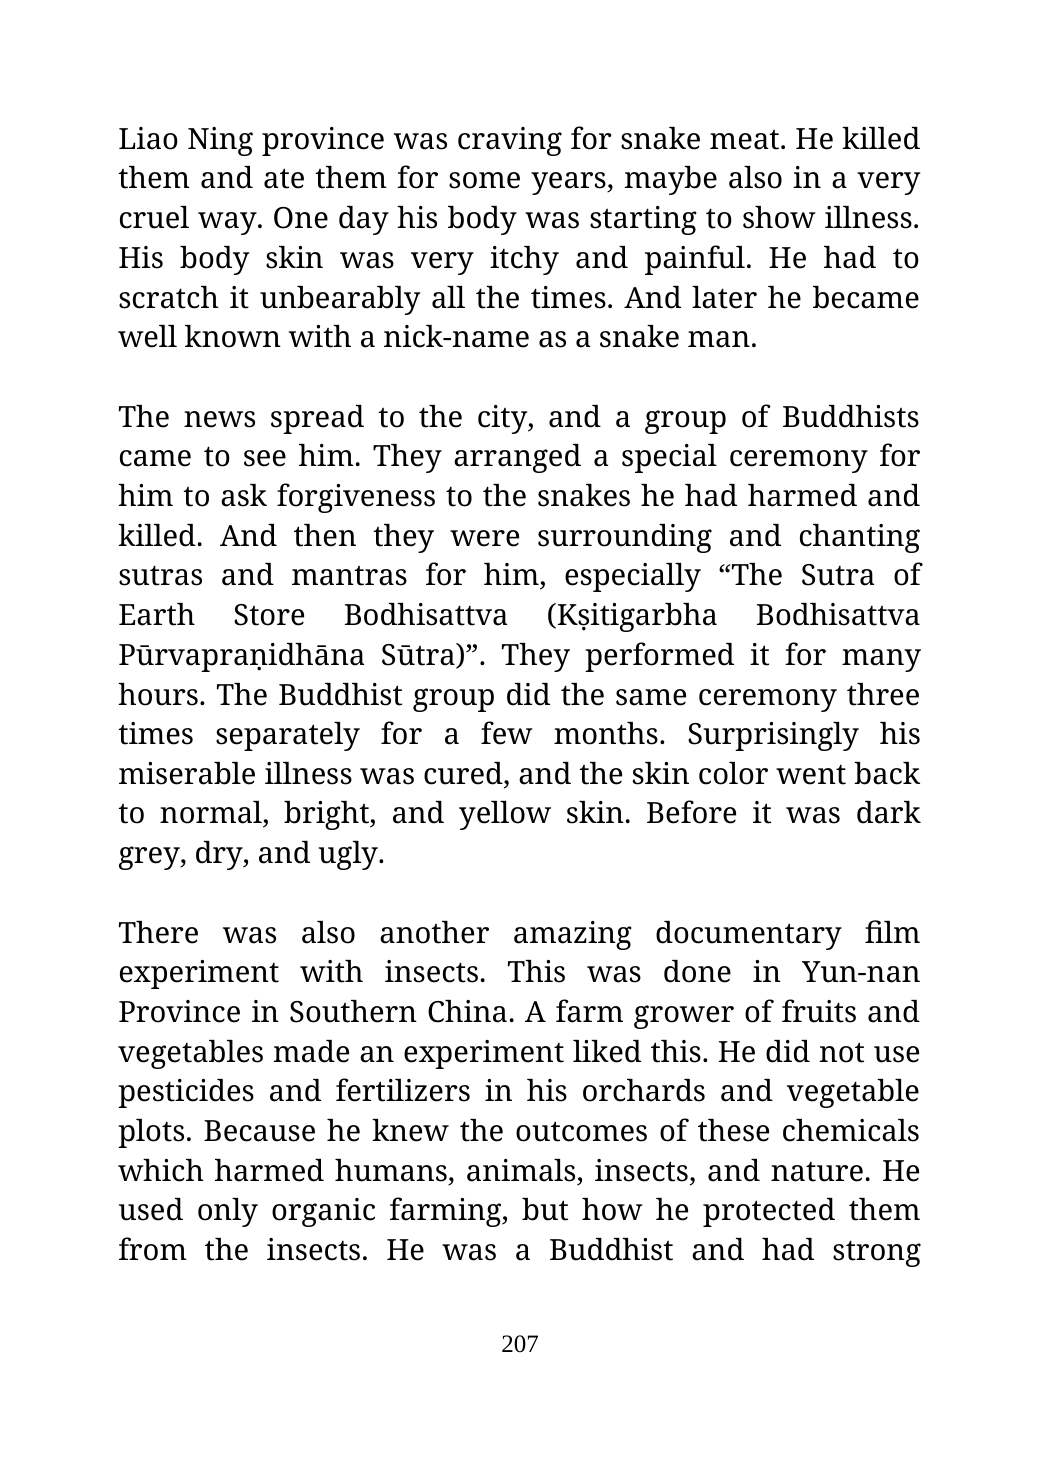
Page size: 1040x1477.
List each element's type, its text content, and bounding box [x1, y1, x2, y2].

text Liao Ning province was craving for snake meat. He killed them and ate them for some years, maybe also in a very cruel way. One day his body was starting to show illness. His body skin was very itchy and painful. He had to scratch it unbearably all the times. And later he became well known with a nick-name as a snake man. The news spread to the city, and a group of Buddhists came to see him. They arranged a special ceremony for him to ask forgiveness to the snakes he had harmed and killed. And then they were surrounding and chanting sutras and mantras for him, especially “The Sutra of Earth Store Bodhisattva (Kṣitigarbha Bodhisattva Pūrvapraṇidhāna Sūtra)”. They performed it for many hours. The Buddhist group did the same ceremony three times separately for a few months. Surprisingly his miserable illness was cured, and the skin color went back to normal, bright, and yellow skin. Before it was dark grey, dry, and ugly. There was also another amazing documentary film experiment with insects. This was done in Yun-nan Province in Southern China. A farm grower of fruits and vegetables made an experiment liked this. He did not use pesticides and fertilizers in his orchards and vegetable plots. Because he knew the outcomes of these chemicals which harmed humans, animals, insects, and nature. He used only organic farming, but how he protected them from the insects. He was a Buddhist and had strong [118, 118, 922, 1269]
